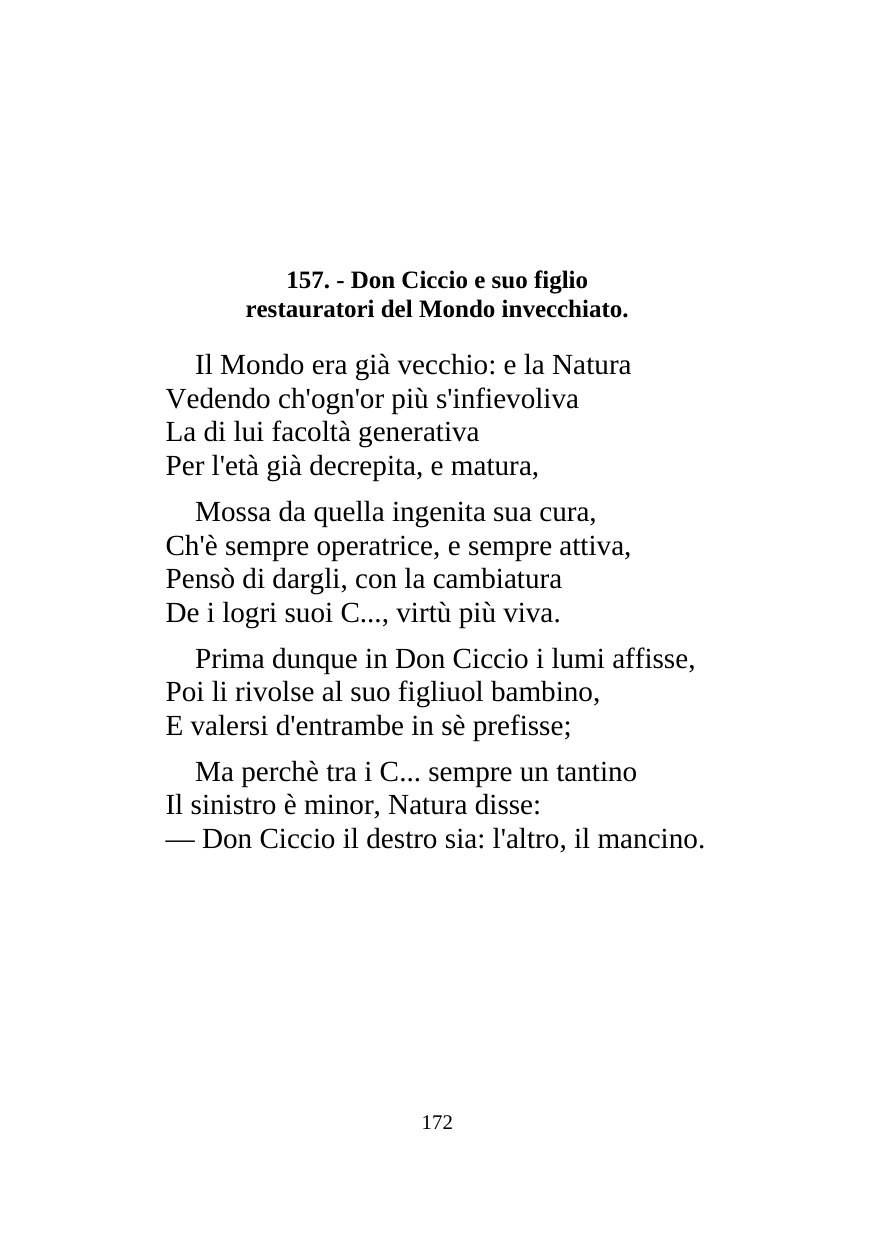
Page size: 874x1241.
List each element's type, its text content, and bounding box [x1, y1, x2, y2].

text Il Mondo era già vecchio: e la Natura Vedendo ch'ogn'or più s'infievoliva La di lui facoltà generativa Per l'età già decrepita, e matura, [165, 347, 768, 482]
text Ma perchè tra i C... sempre un tantino Il sinistro è minor, Natura disse: — Don Ciccio il destro sia: l'altro, il mancino. [165, 754, 768, 854]
text Prima dunque in Don Ciccio i lumi affisse, Poi li rivolse al suo figliuol bambino, E valersi d'entrambe in sè prefisse; [165, 641, 768, 741]
text Mossa da quella ingenita sua cura, Ch'è sempre operatrice, e sempre attiva, Pensò di dargli, con la cambiatura De i logri suoi C..., virtù più viva. [165, 494, 768, 628]
text 157. - Don Ciccio e suo figlio restauratori del Mondo invecchiato. [106, 265, 768, 322]
